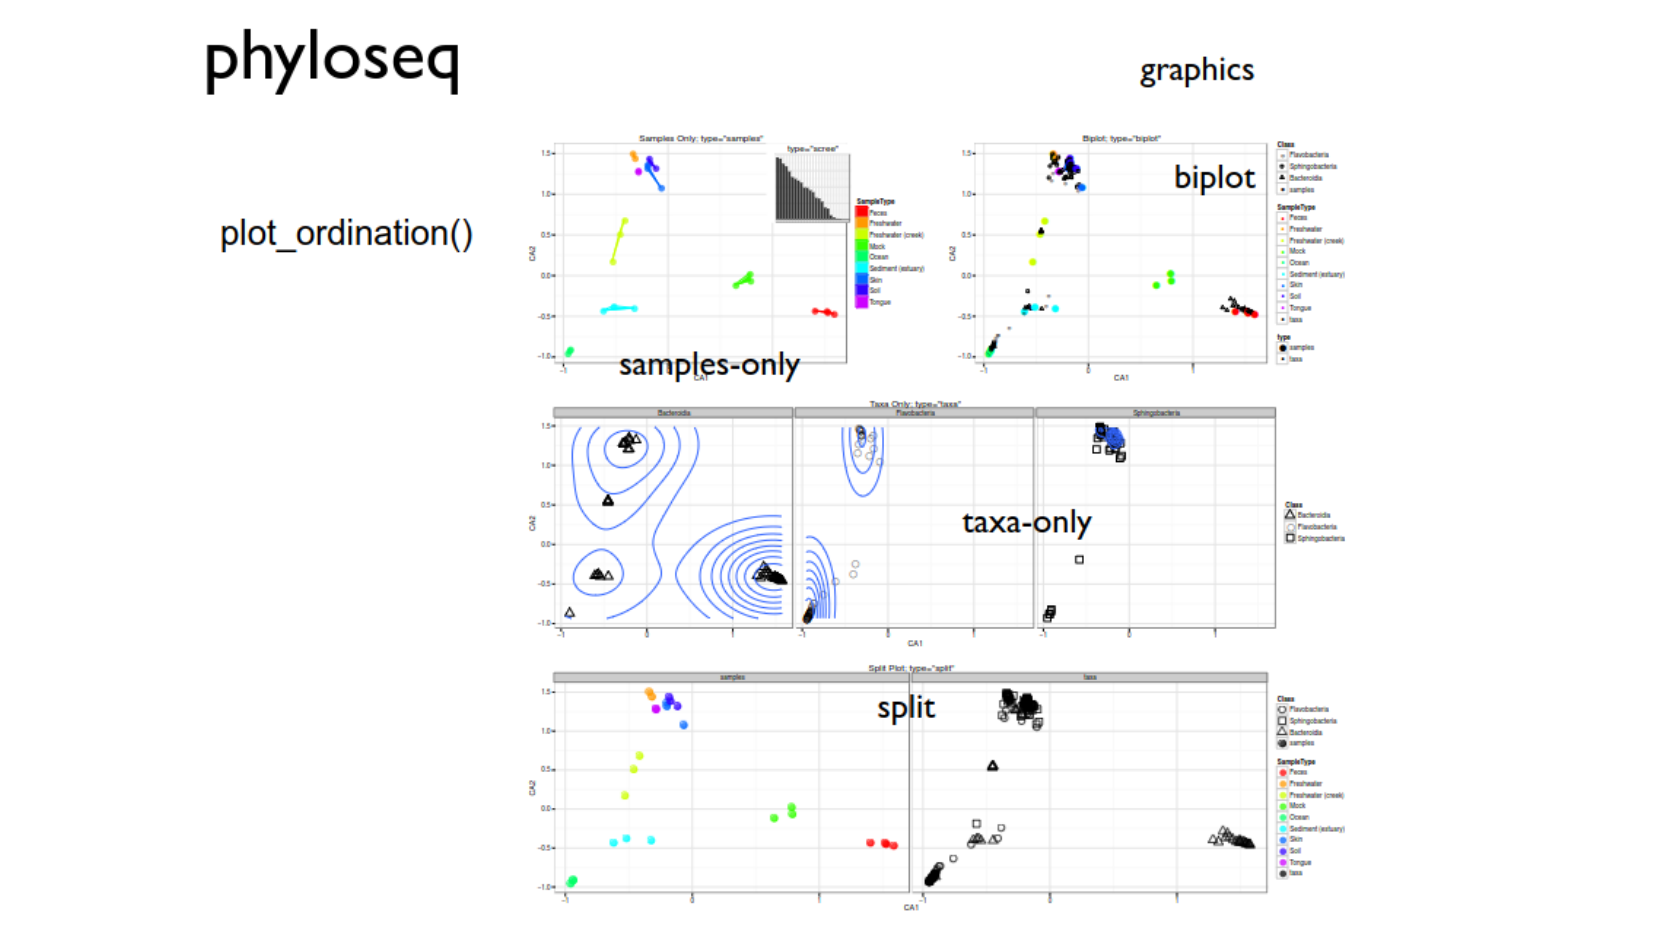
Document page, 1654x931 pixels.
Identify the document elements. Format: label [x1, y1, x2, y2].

picture [175, 0, 1434, 931]
